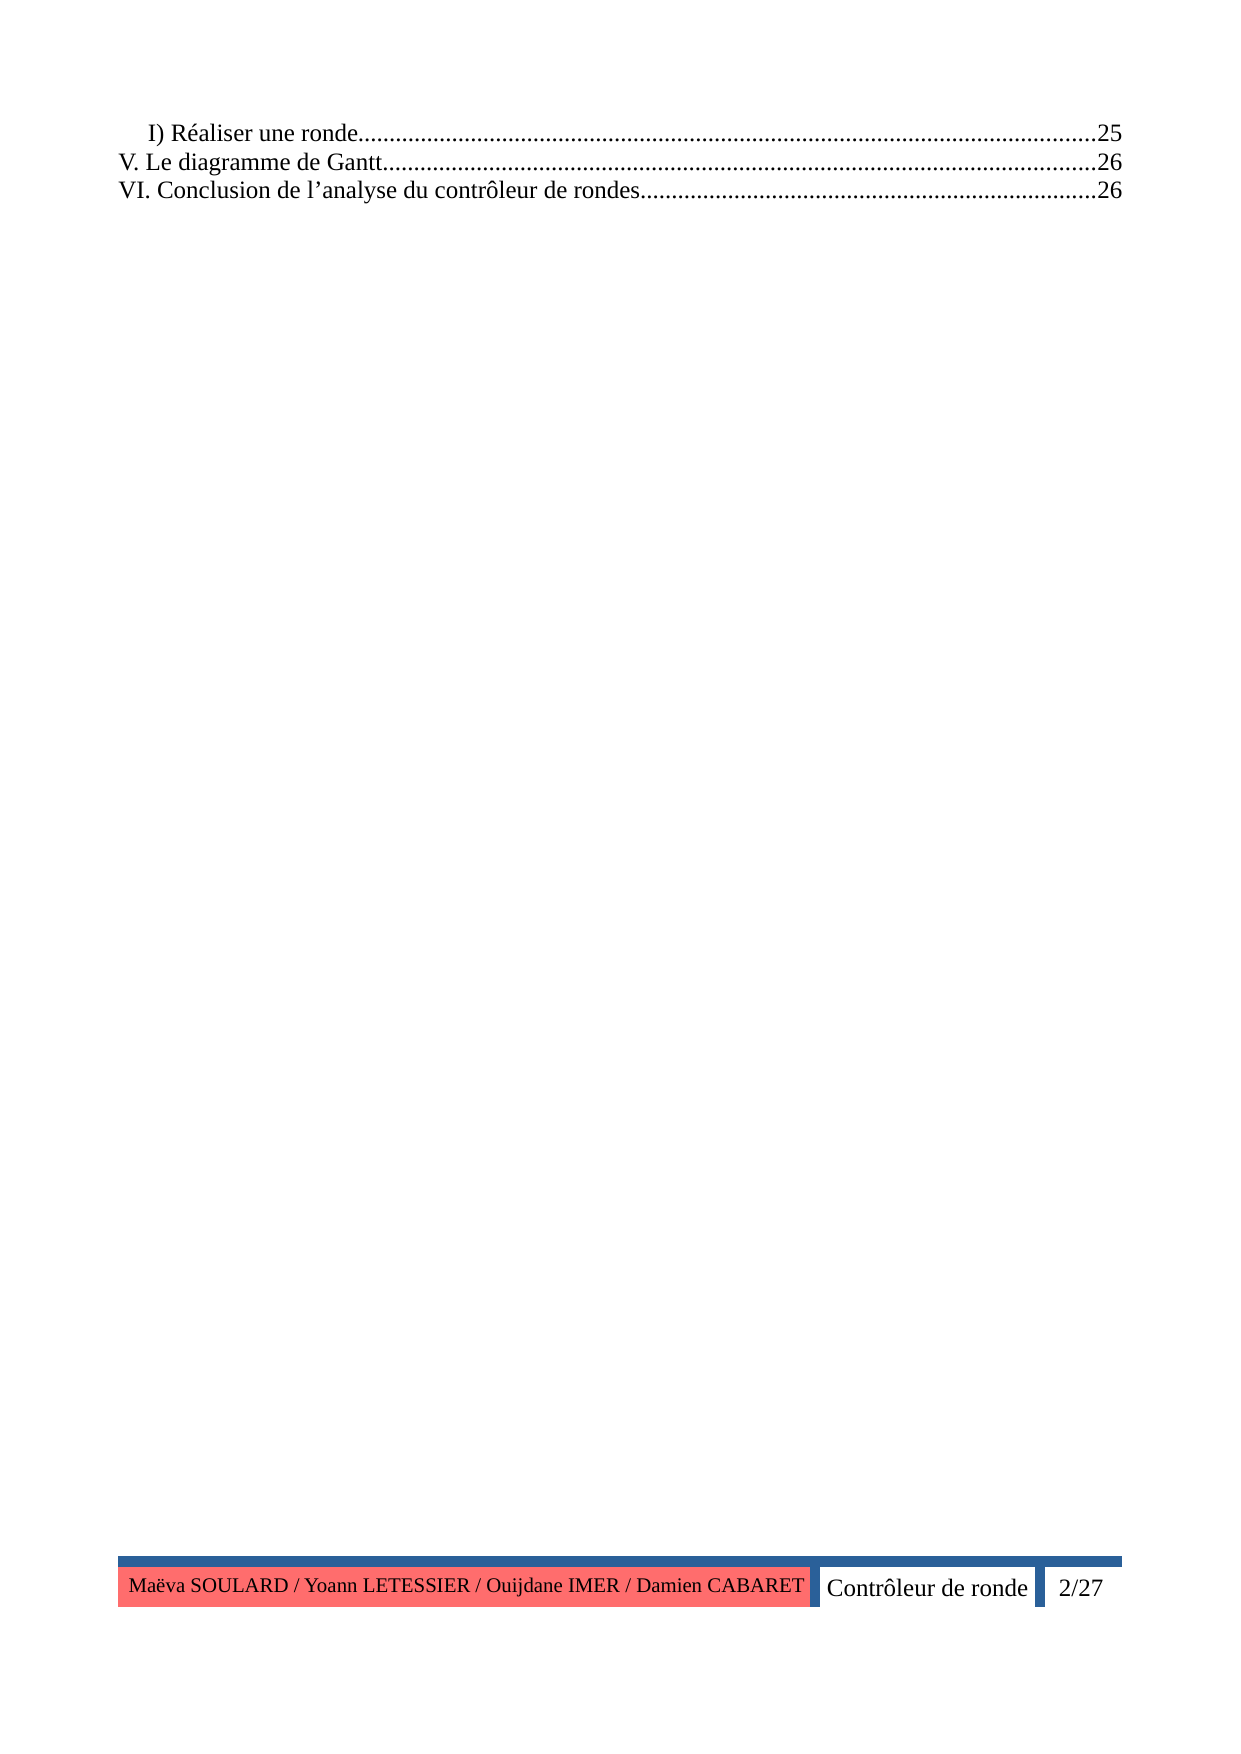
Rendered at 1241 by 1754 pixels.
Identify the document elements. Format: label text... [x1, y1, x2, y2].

text VI. Conclusion de l’analyse du contrôleur de rondes 26 [118, 176, 1122, 204]
text I) Réaliser une ronde 25 [148, 118, 1122, 147]
text V. Le diagramme de Gantt 26 [118, 147, 1122, 176]
